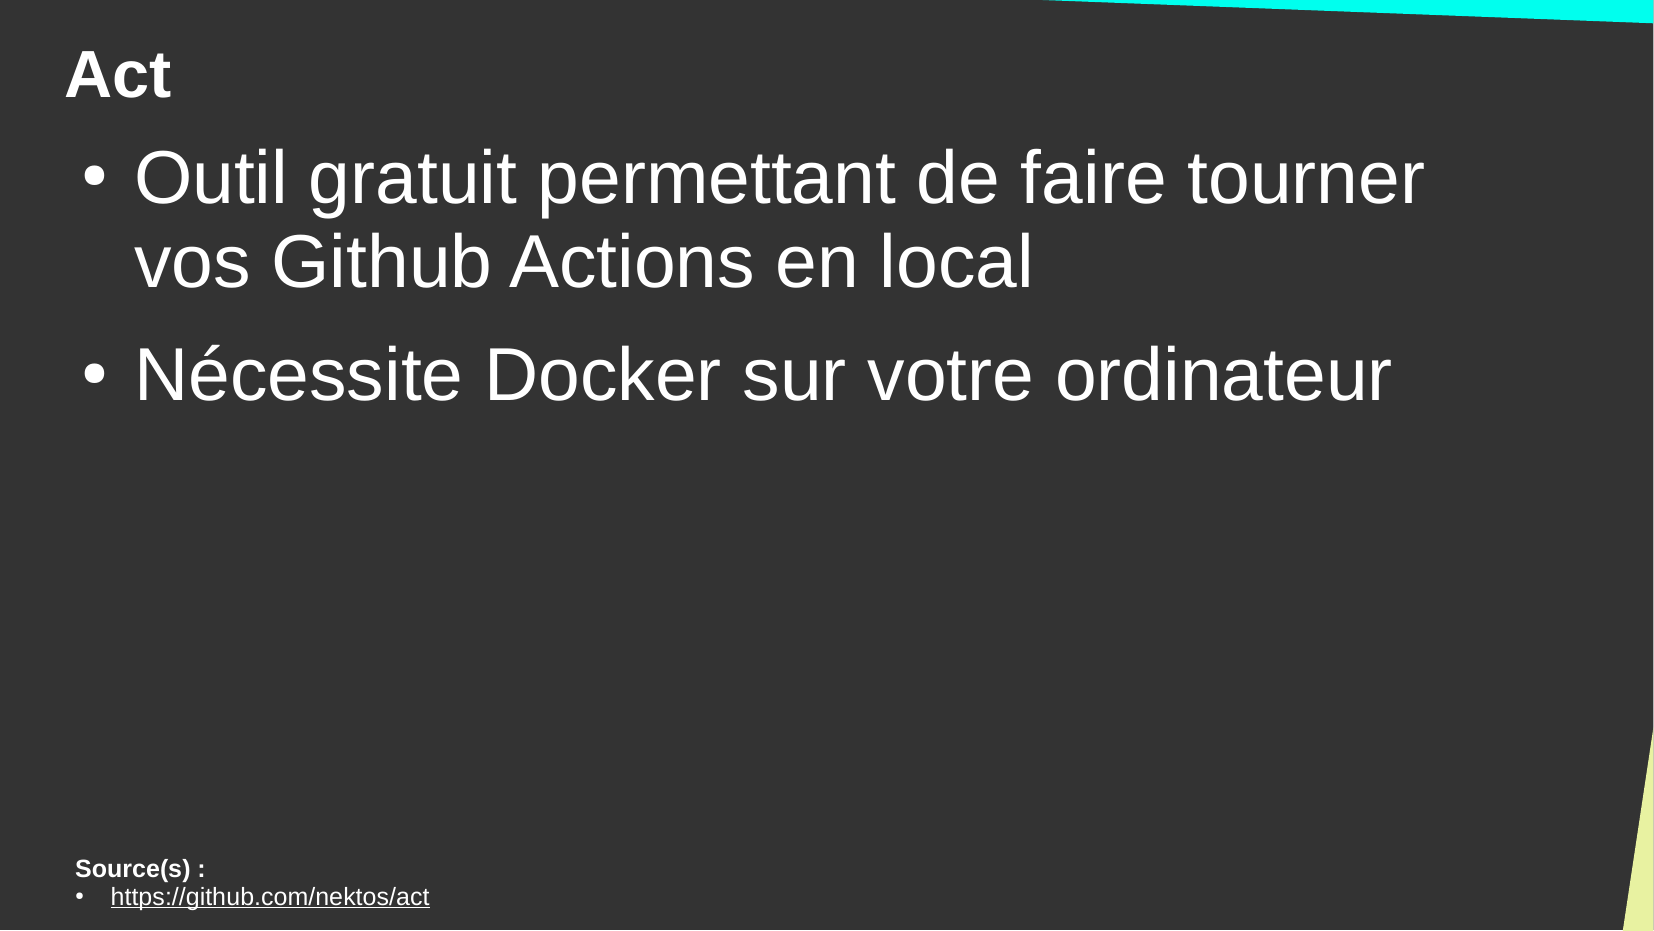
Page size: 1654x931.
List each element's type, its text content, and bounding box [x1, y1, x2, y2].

text_box [1622, 723, 1654, 931]
text_box Source(s) : https://github.com/nektos/act [60, 809, 1546, 919]
text_box [1042, 0, 1654, 24]
list Outil gratuit permettant de faire tourner vos Github Actions en local Nécessite Docker sur votre ordinateur [63, 135, 1542, 556]
title Act [64, 37, 1105, 119]
